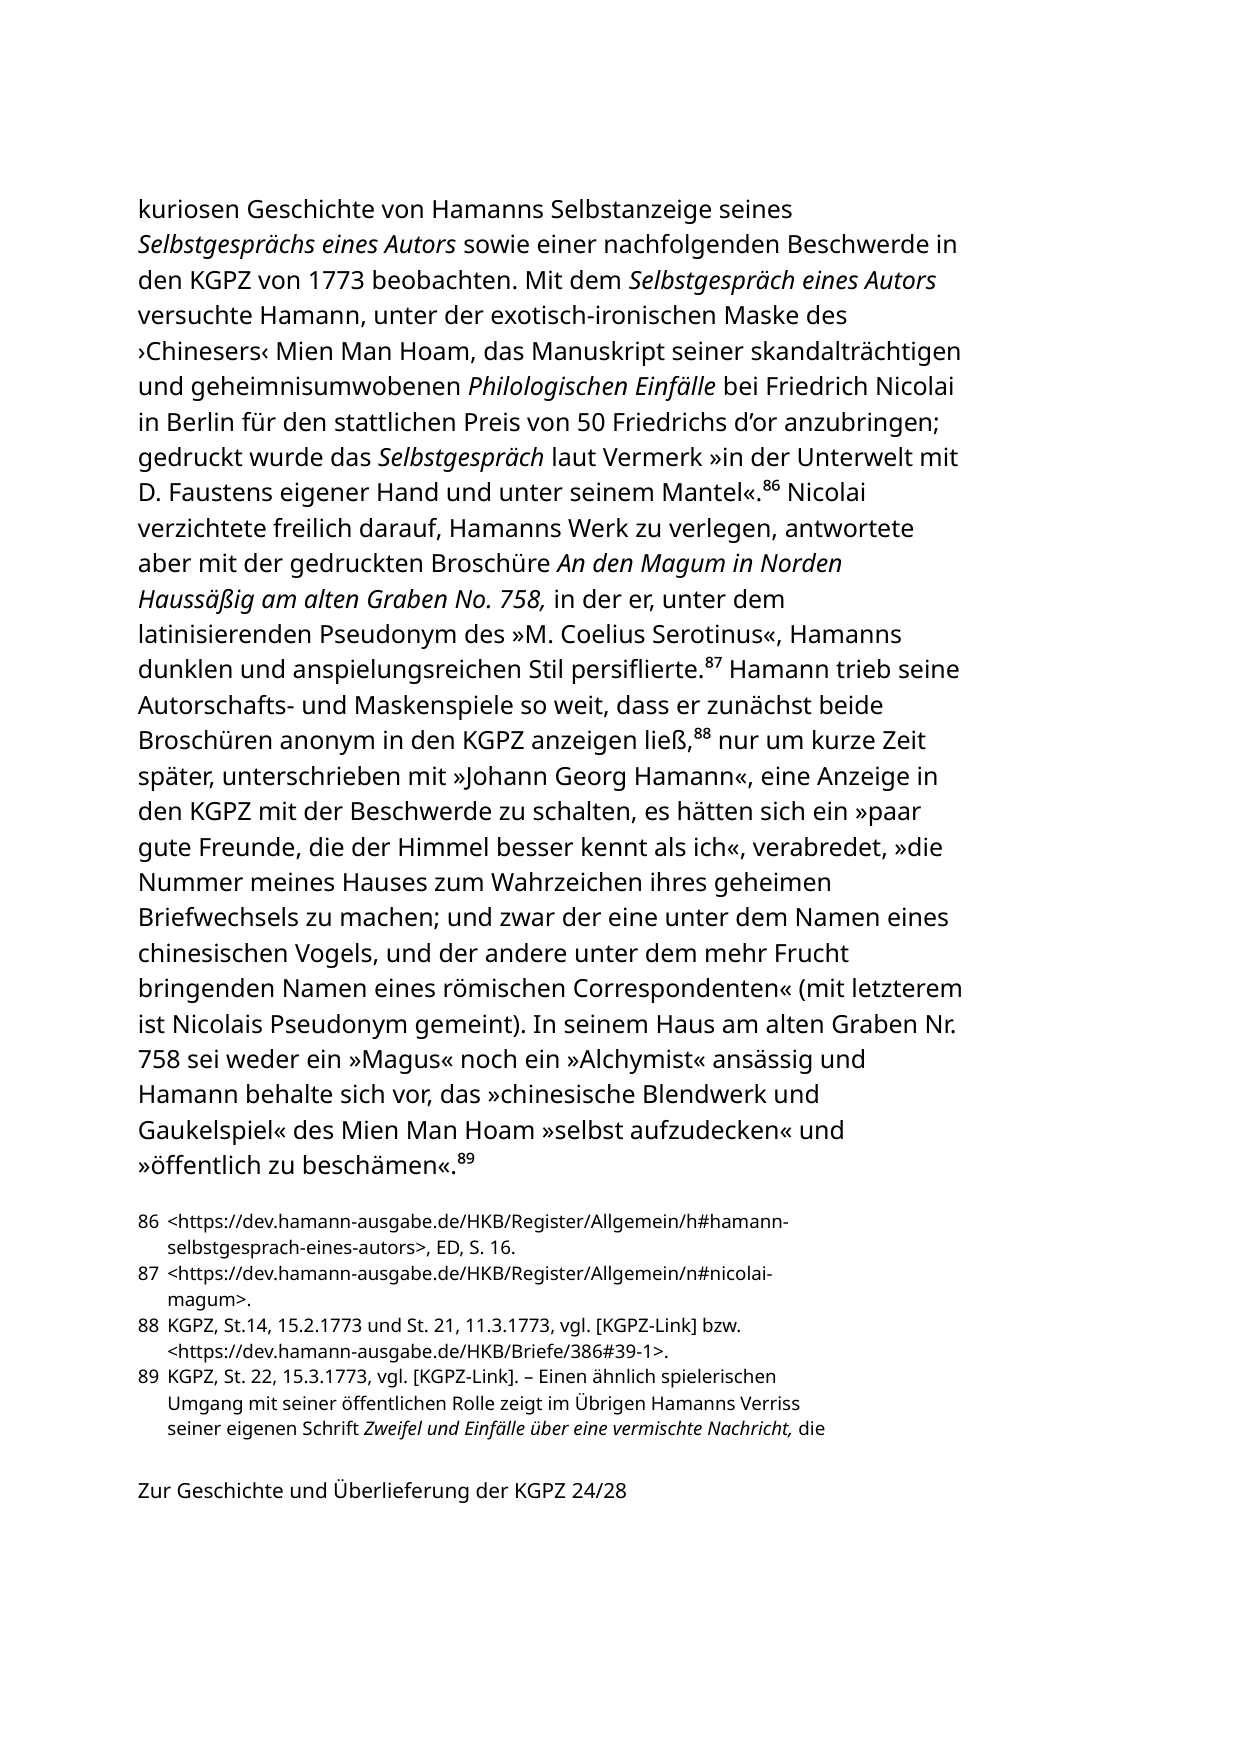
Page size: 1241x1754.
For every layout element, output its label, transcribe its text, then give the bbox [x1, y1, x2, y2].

text <https://dev.hamann-ausgabe.de/HKB/Register/Allgemein/n#nicolai-magum>. [138, 1259, 846, 1311]
text KGPZ, St.14, 15.2.1773 und St. 21, 11.3.1773, vgl. [KGPZ-Link] bzw. <https://dev.hamann-ausgabe.de/HKB/Briefe/386#39-1>. [138, 1311, 846, 1363]
text KGPZ, St. 22, 15.3.1773, vgl. [KGPZ-Link]. – Einen ähnlich spielerischen Umgang mit seiner öffentlichen Rolle zeigt im Übrigen Hamanns Verriss seiner eigenen Schrift Zweifel und Einfälle über eine vermischte Nachricht, die [138, 1363, 846, 1441]
text kuriosen Geschichte von Hamanns Selbstanzeige seines Selbstgesprächs eines Autors sowie einer nachfolgenden Beschwerde in den KGPZ von 1773 beobachten. Mit dem Selbstgespräch eines Autors versuchte Hamann, unter der exotisch-ironischen Maske des ›Chinesers‹ Mien Man Hoam, das Manuskript seiner skandalträchtigen und geheimnisumwobenen Philologischen Einfälle bei Friedrich Nicolai in Berlin für den stattlichen Preis von 50 Friedrichs d’or anzubringen; gedruckt wurde das Selbstgespräch laut Vermerk »in der Unterwelt mit D. Faustens eigener Hand und unter seinem Mantel«. Nicolai verzichtete freilich darauf, Hamanns Werk zu verlegen, antwortete aber mit der gedruckten Broschüre An den Magum in Norden Haussäßig am alten Graben No. 758, in der er, unter dem latinisierenden Pseudonym des »M. Coelius Serotinus«, Hamanns dunklen und anspielungsreichen Stil persiflierte. Hamann trieb seine Autorschafts- und Maskenspiele so weit, dass er zunächst beide Broschüren anonym in den KGPZ anzeigen ließ, nur um kurze Zeit später, unterschrieben mit »Johann Georg Hamann«, eine Anzeige in den KGPZ mit der Beschwerde zu schalten, es hätten sich ein »paar gute Freunde, die der Himmel besser kennt als ich«, verabredet, »die Nummer meines Hauses zum Wahrzeichen ihres geheimen Briefwechsels zu machen; und zwar der eine unter dem Namen eines chinesischen Vogels, und der andere unter dem mehr Frucht bringenden Namen eines römischen Correspondenten« (mit letzterem ist Nicolais Pseudonym gemeint). In seinem Haus am alten Graben Nr. 758 sei weder ein »Magus« noch ein »Alchymist« ansässig und Hamann behalte sich vor, das »chinesische Blendwerk und Gaukelspiel« des Mien Man Hoam »selbst aufzudecken« und »öffentlich zu beschämen«. [138, 190, 964, 1182]
text <https://dev.hamann-ausgabe.de/HKB/Register/Allgemein/h#hamann-selbstgesprach-eines-autors>, ED, S. 16. [138, 1208, 846, 1259]
